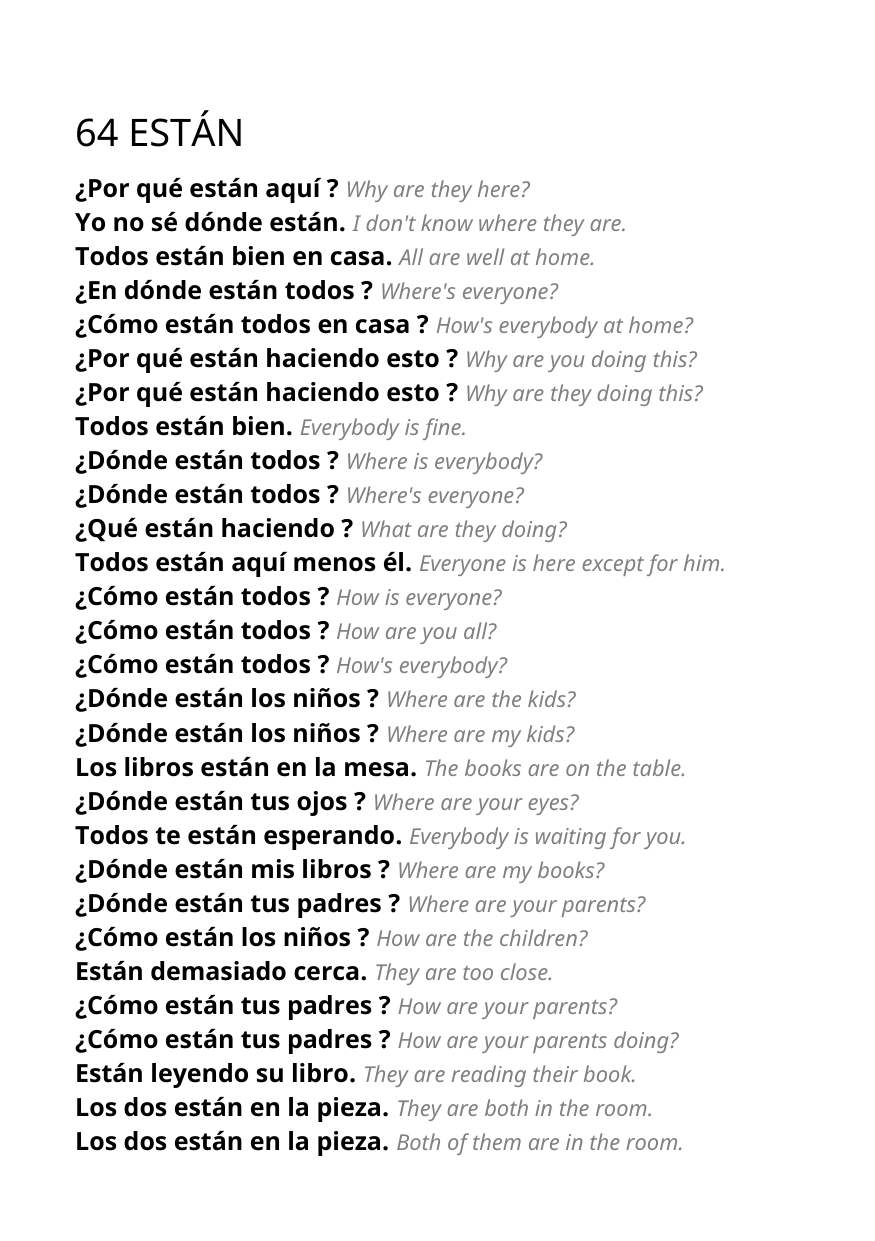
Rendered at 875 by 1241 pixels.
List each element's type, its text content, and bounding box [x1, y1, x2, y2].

text Yo no sé dónde están. I don't know where they are. [75, 204, 799, 238]
text ¿En dónde están todos ? Where's everyone? [75, 272, 799, 306]
text ¿Dónde están los niños ? Where are my kids? [75, 715, 799, 749]
text Los dos están en la pieza. They are both in the room. [75, 1090, 799, 1124]
text Todos están bien. Everybody is fine. [75, 409, 799, 443]
text ¿Por qué están haciendo esto ? Why are you doing this? [75, 341, 799, 374]
text ¿Cómo están todos en casa ? How's everybody at home? [75, 306, 799, 341]
text Los dos están en la pieza. Both of them are in the room. [75, 1124, 799, 1158]
text ¿Por qué están haciendo esto ? Why are they doing this? [75, 374, 799, 409]
text ¿Por qué están aquí ? Why are they here? [75, 170, 799, 204]
text Todos te están esperando. Everybody is waiting for you. [75, 817, 799, 851]
subtitle 64 ESTÁN [75, 106, 799, 158]
text ¿Dónde están todos ? Where is everybody? [75, 443, 799, 477]
text ¿Dónde están todos ? Where's everyone? [75, 477, 799, 511]
text ¿Qué están haciendo ? What are they doing? [75, 511, 799, 545]
text ¿Dónde están tus ojos ? Where are your eyes? [75, 783, 799, 817]
text Están demasiado cerca. They are too close. [75, 954, 799, 988]
text ¿Dónde están los niños ? Where are the kids? [75, 681, 799, 715]
text ¿Cómo están todos ? How's everybody? [75, 647, 799, 681]
text ¿Dónde están mis libros ? Where are my books? [75, 851, 799, 886]
text Están leyendo su libro. They are reading their book. [75, 1056, 799, 1090]
text Todos están bien en casa. All are well at home. [75, 238, 799, 272]
text ¿Cómo están tus padres ? How are your parents doing? [75, 1022, 799, 1056]
text ¿Cómo están tus padres ? How are your parents? [75, 988, 799, 1022]
text Los libros están en la mesa. The books are on the table. [75, 749, 799, 783]
text Todos están aquí menos él. Everyone is here except for him. [75, 545, 799, 579]
text ¿Cómo están todos ? How is everyone? [75, 579, 799, 613]
text ¿Dónde están tus padres ? Where are your parents? [75, 886, 799, 919]
text ¿Cómo están los niños ? How are the children? [75, 919, 799, 954]
text ¿Cómo están todos ? How are you all? [75, 613, 799, 647]
